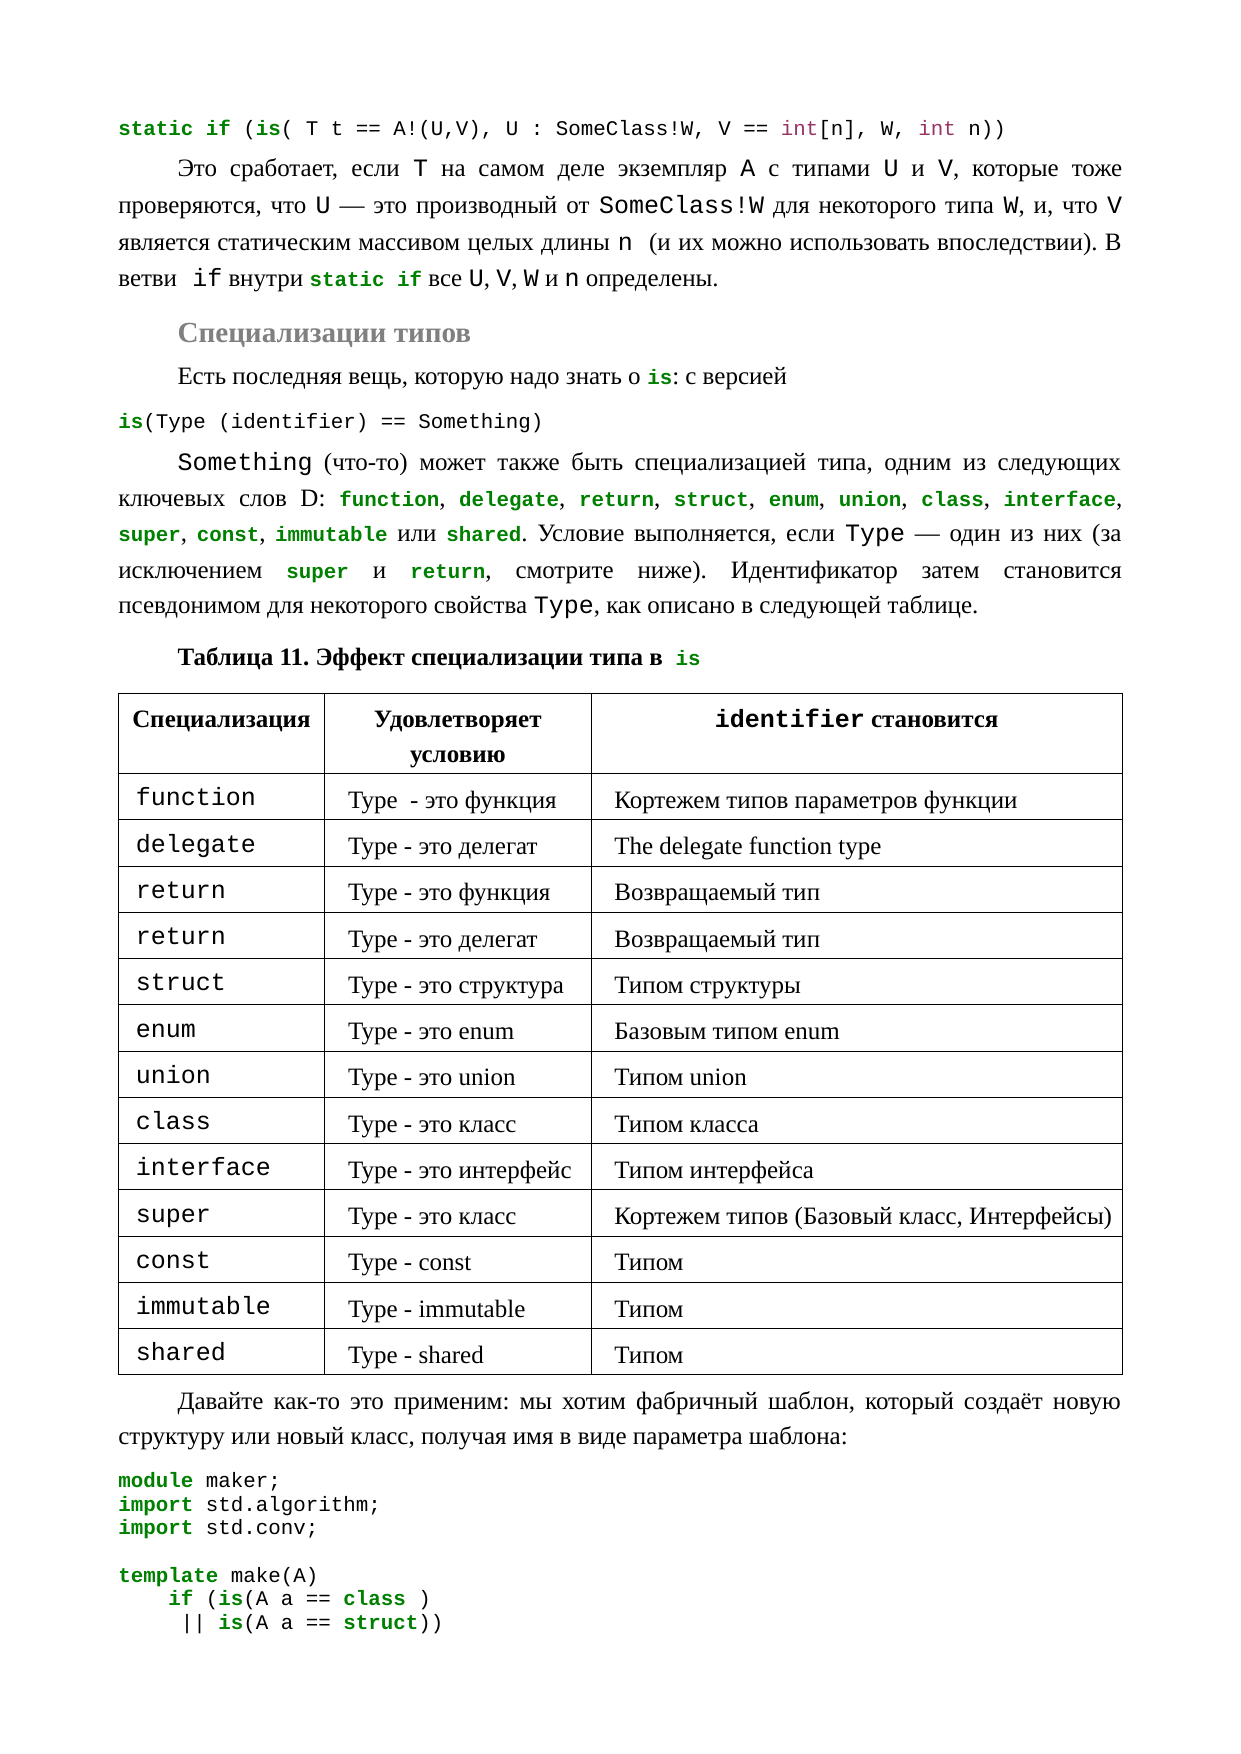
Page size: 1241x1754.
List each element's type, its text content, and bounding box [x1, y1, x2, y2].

table_cell Type - это функция [325, 867, 591, 912]
table_cell Type - это union [325, 1052, 591, 1097]
text is(Type (identifier) == Something) [118, 411, 1122, 435]
table_cell Type - immutable [325, 1283, 591, 1328]
table_cell struct [119, 959, 324, 1004]
table_cell function [119, 774, 324, 819]
table_cell Типом [592, 1329, 1122, 1374]
table_cell Типом структуры [592, 959, 1122, 1004]
table_cell Типом класса [592, 1098, 1122, 1143]
table_cell Type - это интерфейс [325, 1144, 591, 1189]
table_cell return [119, 913, 324, 958]
text Это сработает, если T на самом деле экземпляр A с типами U и V, которые тоже проверяются, что U — это производный от SomeClass!W для некоторого типа W, и, что V является статическим массивом целых длины n (и их можно использовать впоследствии). В ветви if внутри static if все U, V, W и n определены. [118, 153, 1122, 294]
table_cell class [119, 1098, 324, 1143]
table_cell Базовым типом enum [592, 1005, 1122, 1051]
table_cell Возвращаемый тип [592, 867, 1122, 912]
text Давайте как-то это применим: мы хотим фабричный шаблон, который создаёт новую структуру или новый класс, получая имя в виде параметра шаблона: [118, 1386, 1122, 1449]
text static if (is( T t == A!(U,V), U : SomeClass!W, V == int[n], W, int n)) [118, 118, 1122, 142]
table_cell The delegate function type [592, 820, 1122, 866]
table_cell Типом интерфейса [592, 1144, 1122, 1189]
table_cell Type - это делегат [325, 913, 591, 958]
text import std.conv; [118, 1517, 1122, 1541]
table_cell Type - это функция [325, 774, 591, 819]
table_cell Type - это делегат [325, 820, 591, 866]
table_cell interface [119, 1144, 324, 1189]
table_cell Кортежем типов (Базовый класс, Интерфейсы) [592, 1190, 1122, 1236]
table_cell Type - это enum [325, 1005, 591, 1051]
table_cell Type - это класс [325, 1098, 591, 1143]
table_cell immutable [119, 1283, 324, 1328]
text Таблица 11. Эффект специализации типа в is [118, 642, 1122, 672]
table_cell Типом union [592, 1052, 1122, 1097]
text Something (что-то) может также быть специализацией типа, одним из следующих ключевых слов D: function, delegate, return, struct, enum, union, class, interface, super, const, immutable или shared. Условие выполняется, если Type — один из них (за исключением super и return, смотрите ниже). Идентификатор затем становится псевдонимом для некоторого свойства Type, как описано в следующей таблице. [118, 447, 1122, 621]
text import std.algorithm; [118, 1494, 1122, 1517]
subtitle Специализации типов [118, 315, 1122, 348]
table_cell union [119, 1052, 324, 1097]
table_cell const [119, 1237, 324, 1282]
table_cell Возвращаемый тип [592, 913, 1122, 958]
table_cell Type - const [325, 1237, 591, 1282]
table_cell Type - это структура [325, 959, 591, 1004]
table_cell Типом [592, 1237, 1122, 1282]
table_cell return [119, 867, 324, 912]
table_cell super [119, 1190, 324, 1236]
table_header Специализация [119, 694, 324, 773]
table_cell delegate [119, 820, 324, 866]
table_cell shared [119, 1329, 324, 1374]
table_cell enum [119, 1005, 324, 1051]
table_header Удовлетворяет условию [325, 694, 591, 773]
text module maker; [118, 1470, 1122, 1494]
table_cell Типом [592, 1283, 1122, 1328]
table_cell Кортежем типов параметров функции [592, 774, 1122, 819]
text Есть последняя вещь, которую надо знать о is: с версией [118, 361, 1122, 391]
text || is(A a == struct)) [118, 1612, 1122, 1636]
table_cell Type - shared [325, 1329, 591, 1374]
text if (is(A a == class ) [118, 1588, 1122, 1612]
table_header identifier становится [592, 694, 1122, 773]
text template make(A) [118, 1564, 1122, 1588]
table_cell Type - это класс [325, 1190, 591, 1236]
